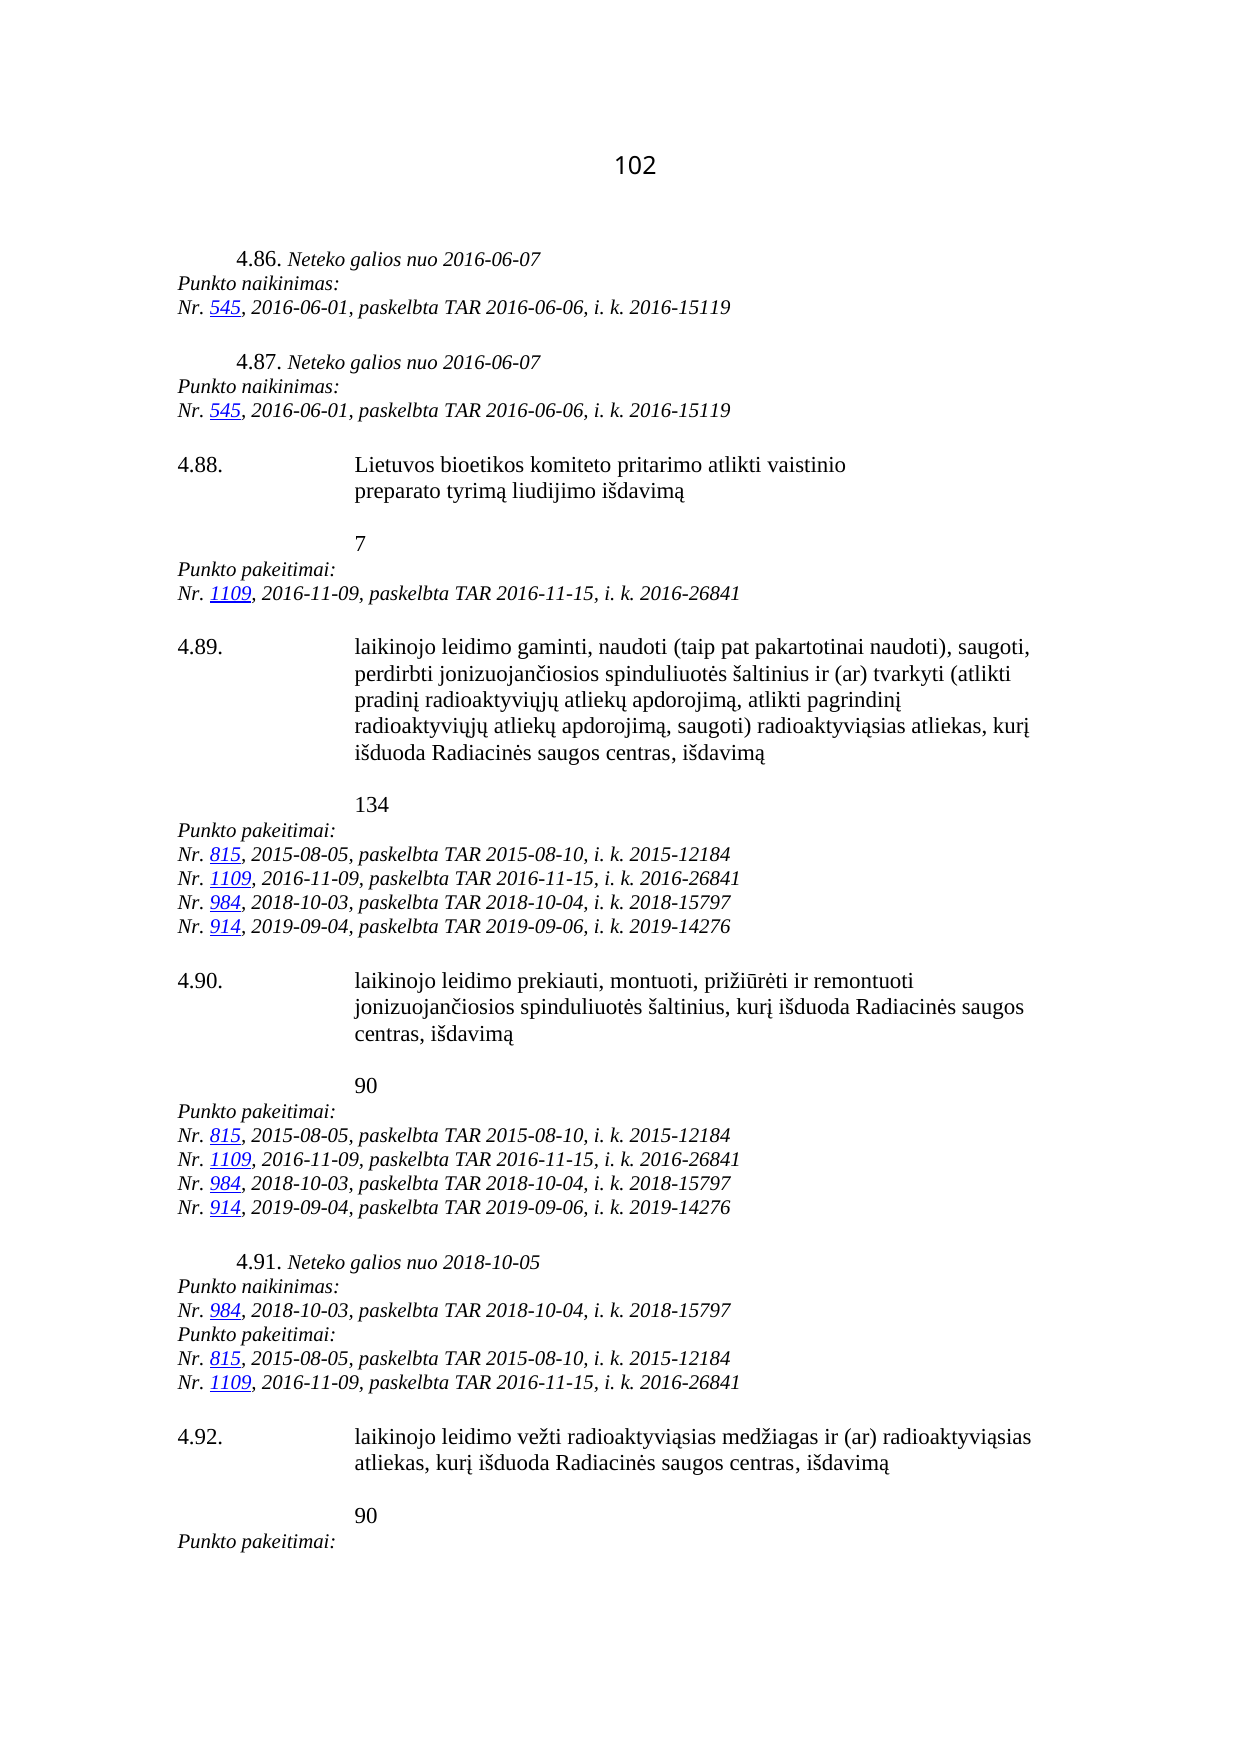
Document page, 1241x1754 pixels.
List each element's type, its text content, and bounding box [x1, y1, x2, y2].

text Nr. 815, 2015-08-05, paskelbta TAR 2015-08-10, i. k. 2015-12184 [177, 1346, 1093, 1370]
text Punkto pakeitimai: [177, 1099, 1093, 1123]
text Punkto naikinimas: [177, 271, 1093, 295]
text Punkto pakeitimai: [177, 1528, 1093, 1553]
text 4.92. laikinojo leidimo vežti radioaktyviąsias medžiagas ir (ar) radioaktyviąsias atliekas, kurį išduoda Radiacinės saugos centras, išdavimą 90 [177, 1423, 1034, 1528]
text Nr. 914, 2019-09-04, paskelbta TAR 2019-09-06, i. k. 2019-14276 [177, 1195, 1093, 1219]
text 4.88. Lietuvos bioetikos komiteto pritarimo atlikti vaistinio [177, 451, 892, 477]
text Nr. 545, 2016-06-01, paskelbta TAR 2016-06-06, i. k. 2016-15119 [177, 295, 1093, 319]
text Nr. 984, 2018-10-03, paskelbta TAR 2018-10-04, i. k. 2018-15797 [177, 1171, 1093, 1195]
text Nr. 1109, 2016-11-09, paskelbta TAR 2016-11-15, i. k. 2016-26841 [177, 1370, 1093, 1394]
text Nr. 914, 2019-09-04, paskelbta TAR 2019-09-06, i. k. 2019-14276 [177, 914, 1093, 938]
text 4.87. Neteko galios nuo 2016-06-07 [177, 348, 1093, 374]
text Nr. 545, 2016-06-01, paskelbta TAR 2016-06-06, i. k. 2016-15119 [177, 398, 1093, 422]
text Punkto naikinimas: [177, 1274, 1093, 1298]
text Nr. 815, 2015-08-05, paskelbta TAR 2015-08-10, i. k. 2015-12184 [177, 842, 1093, 866]
text 4.86. Neteko galios nuo 2016-06-07 [177, 244, 1093, 271]
text Nr. 815, 2015-08-05, paskelbta TAR 2015-08-10, i. k. 2015-12184 [177, 1123, 1093, 1147]
text Nr. 984, 2018-10-03, paskelbta TAR 2018-10-04, i. k. 2018-15797 [177, 1298, 1093, 1322]
text Punkto pakeitimai: [177, 556, 1093, 581]
text 4.89. laikinojo leidimo gaminti, naudoti (taip pat pakartotinai naudoti), saugoti, perdirbti jonizuojančiosios spinduliuotės šaltinius ir (ar) tvarkyti (atlikti pradinį radioaktyviųjų atliekų apdorojimą, atlikti pagrindinį radioaktyviųjų atliekų apdorojimą, saugoti) radioaktyviąsias atliekas, kurį išduoda Radiacinės saugos centras, išdavimą 134 [177, 633, 1034, 818]
text 4.90. laikinojo leidimo prekiauti, montuoti, prižiūrėti ir remontuoti jonizuojančiosios spinduliuotės šaltinius, kurį išduoda Radiacinės saugos centras, išdavimą 90 [177, 967, 1034, 1099]
text 4.91. Neteko galios nuo 2018-10-05 [177, 1248, 1093, 1274]
text preparato tyrimą liudijimo išdavimą 7 [354, 477, 892, 556]
text Nr. 1109, 2016-11-09, paskelbta TAR 2016-11-15, i. k. 2016-26841 [177, 581, 1093, 604]
text Nr. 984, 2018-10-03, paskelbta TAR 2018-10-04, i. k. 2018-15797 [177, 890, 1093, 914]
text Punkto pakeitimai: [177, 1322, 1093, 1346]
text Punkto naikinimas: [177, 374, 1093, 398]
text Nr. 1109, 2016-11-09, paskelbta TAR 2016-11-15, i. k. 2016-26841 [177, 1147, 1093, 1171]
text Nr. 1109, 2016-11-09, paskelbta TAR 2016-11-15, i. k. 2016-26841 [177, 866, 1093, 890]
text Punkto pakeitimai: [177, 818, 1093, 842]
